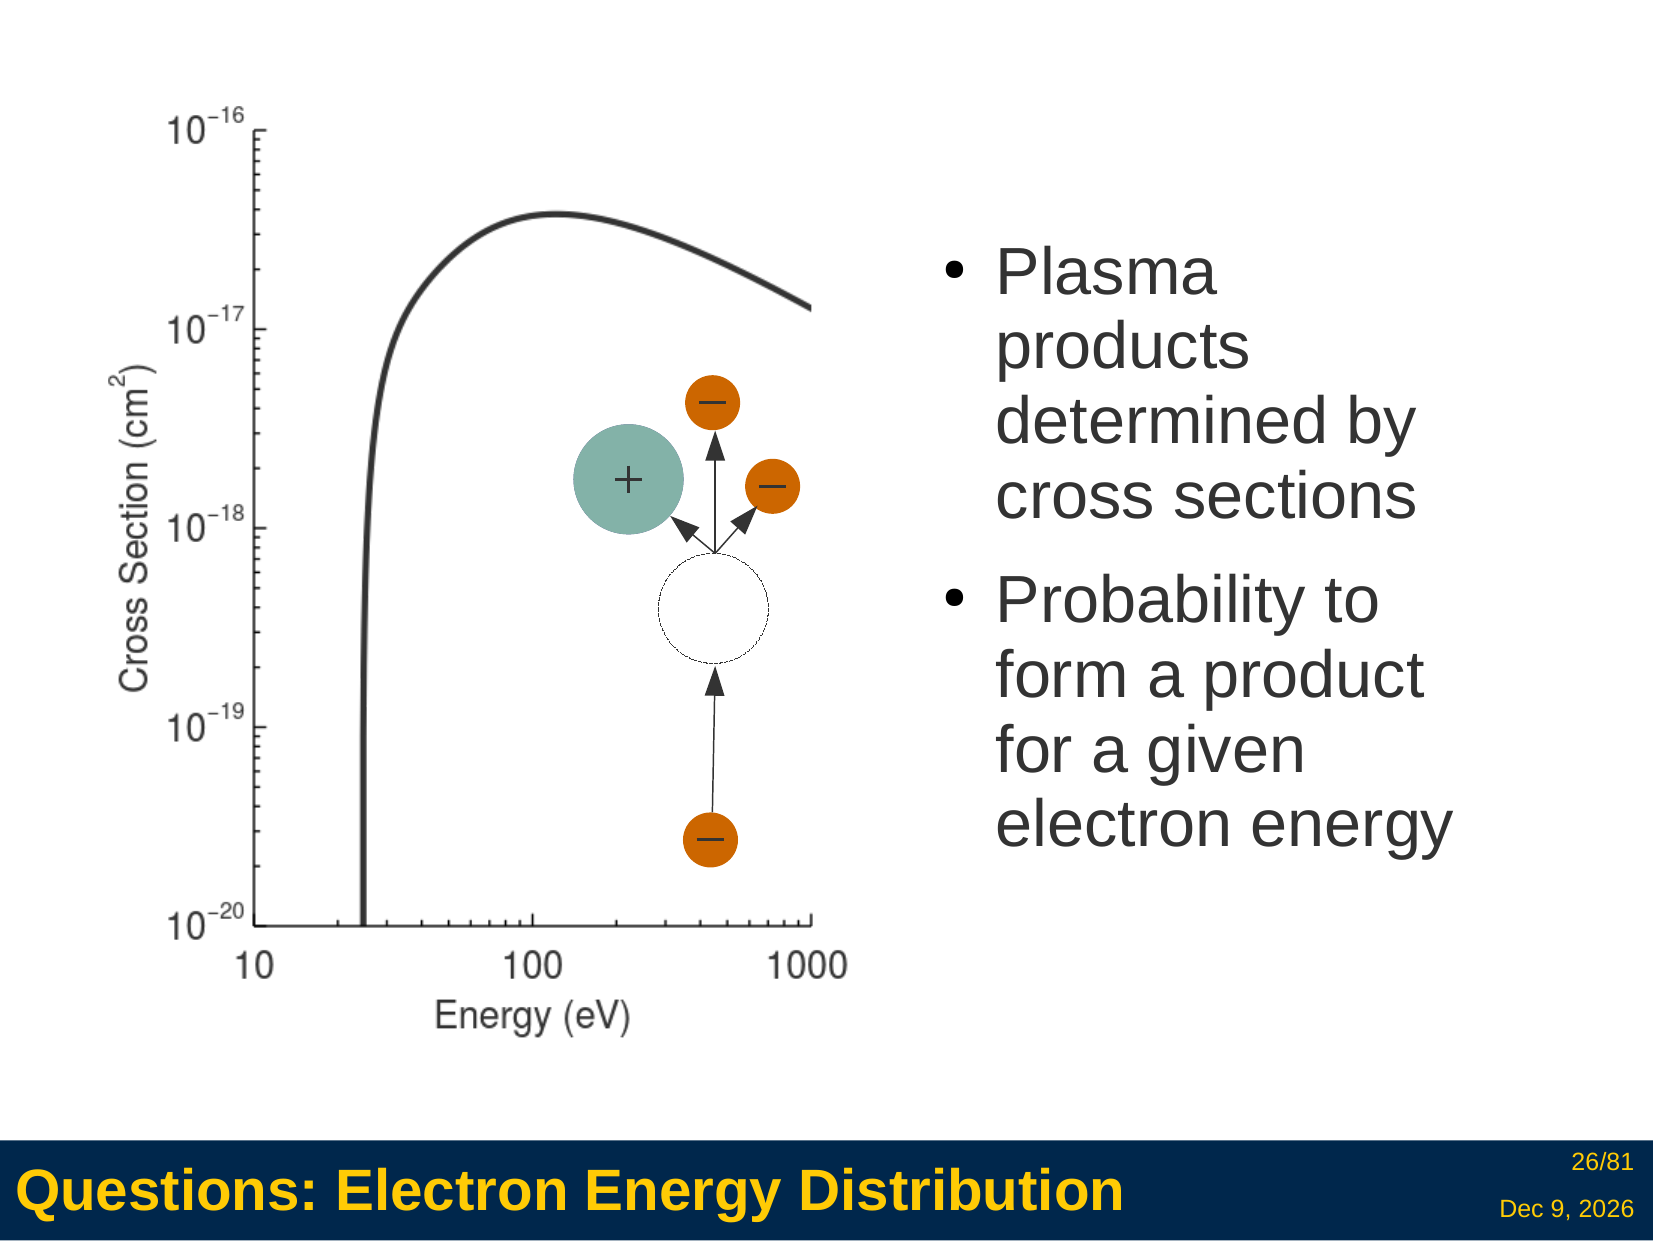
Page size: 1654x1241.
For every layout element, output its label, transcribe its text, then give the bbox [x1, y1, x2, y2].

picture [104, 93, 849, 1039]
title Questions: Electron Energy Distribution [14, 1140, 1380, 1241]
list Plasma products determined by cross sections Probability to form a product for a given electron energy [924, 74, 1492, 1020]
